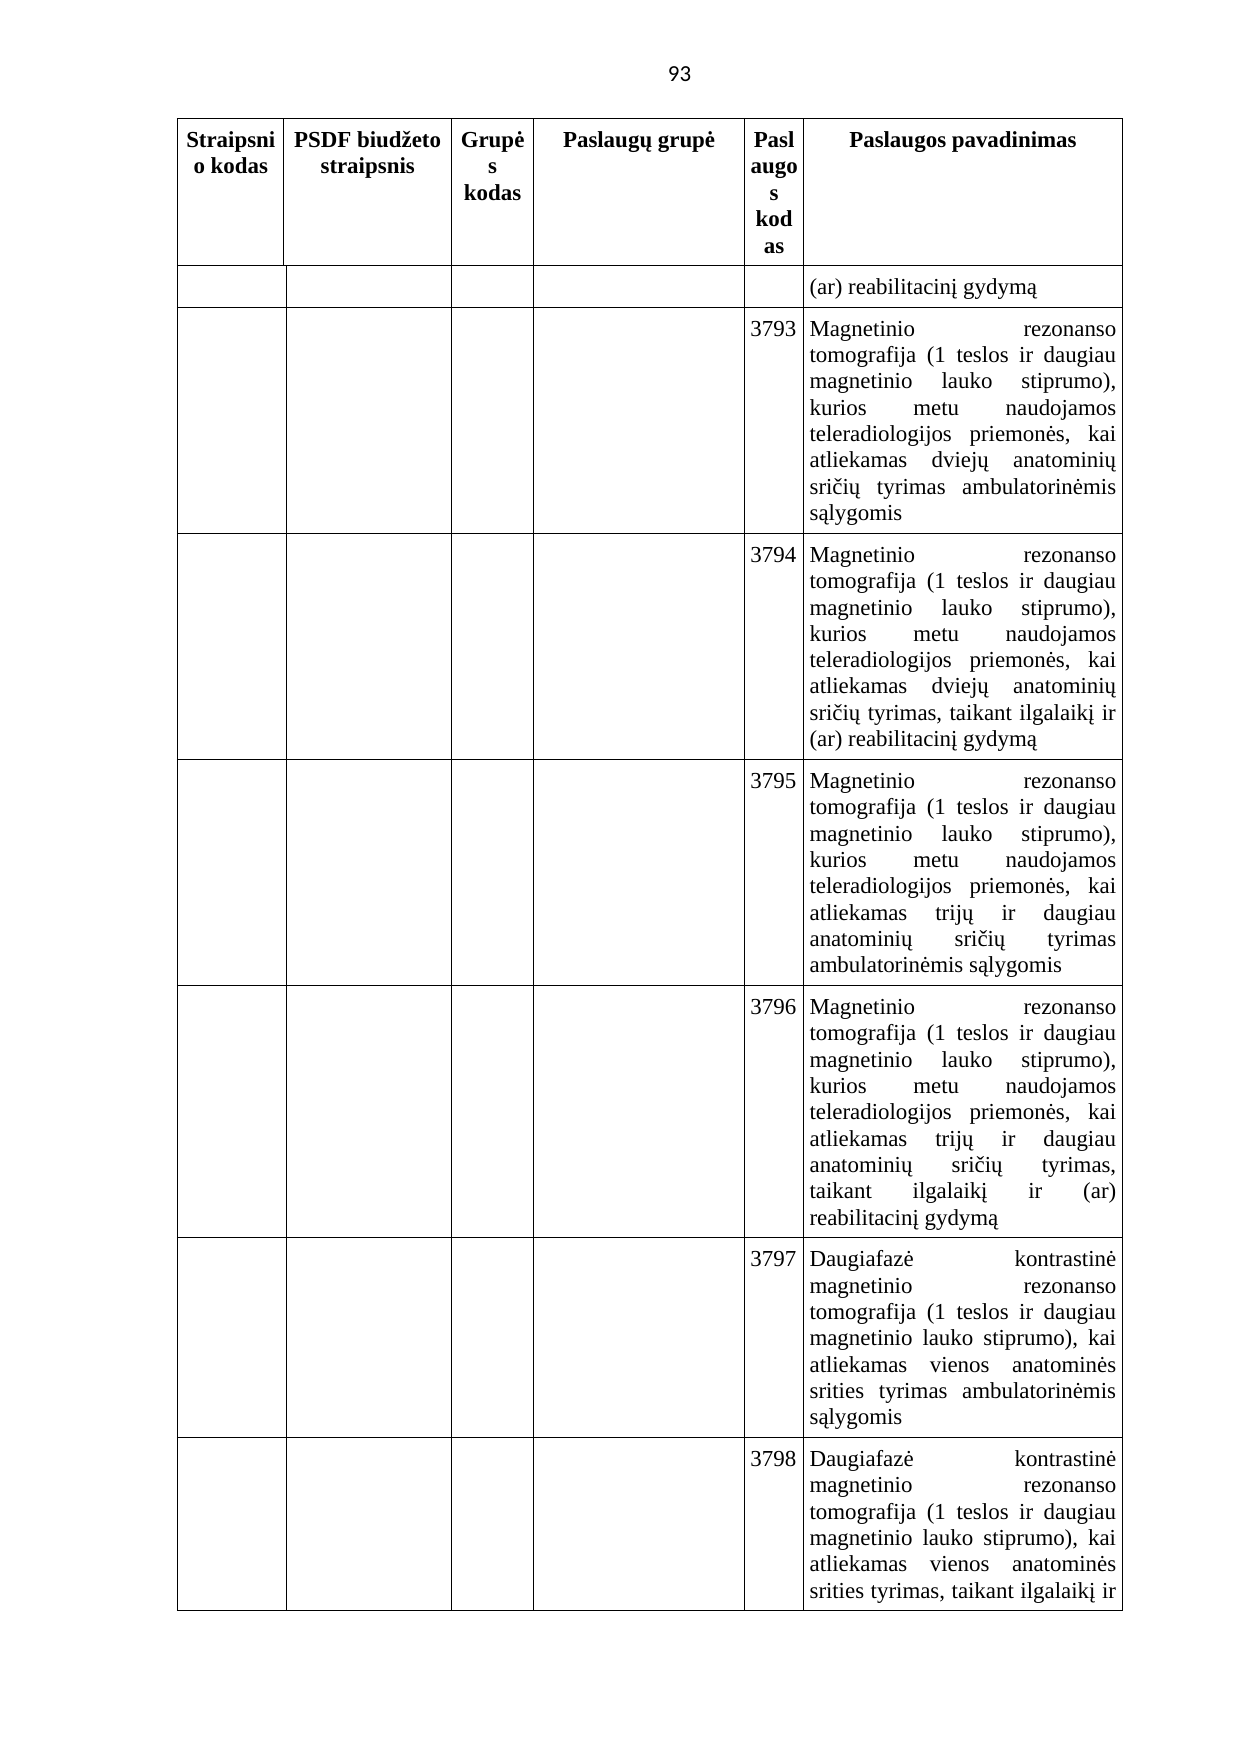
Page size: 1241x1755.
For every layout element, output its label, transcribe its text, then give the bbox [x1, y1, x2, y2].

table_cell 3798 [745, 1438, 803, 1610]
table_cell [534, 1438, 744, 1610]
table_header Paslaugos kodas [745, 119, 803, 265]
table_cell [534, 760, 744, 985]
table_cell [534, 986, 744, 1237]
table_cell [452, 308, 533, 533]
table_header Grupės kodas [452, 119, 533, 265]
table_cell [534, 1238, 744, 1437]
table_cell [534, 534, 744, 759]
table_cell Magnetinio rezonanso tomografija (1 teslos ir daugiau magnetinio lauko stiprumo), kurios metu naudojamos teleradiologijos priemonės, kai atliekamas trijų ir daugiau anatominių sričių tyrimas ambulatorinėmis sąlygomis [804, 760, 1122, 985]
table_cell [287, 266, 451, 307]
table_cell [178, 266, 286, 307]
table_cell Daugiafazė kontrastinė magnetinio rezonanso tomografija (1 teslos ir daugiau magnetinio lauko stiprumo), kai atliekamas vienos anatominės srities tyrimas ambulatorinėmis sąlygomis [804, 1238, 1122, 1437]
table_header PSDF biudžeto straipsnis [284, 119, 451, 265]
table_cell [452, 986, 533, 1237]
table_cell [452, 760, 533, 985]
table_cell [452, 534, 533, 759]
table_cell 3794 [745, 534, 803, 759]
table_cell [287, 1238, 451, 1437]
table_cell 3797 [745, 1238, 803, 1437]
table_cell [178, 1438, 286, 1610]
table_cell Daugiafazė kontrastinė magnetinio rezonanso tomografija (1 teslos ir daugiau magnetinio lauko stiprumo), kai atliekamas vienos anatominės srities tyrimas, taikant ilgalaikį ir [804, 1438, 1122, 1610]
table_cell [534, 308, 744, 533]
table_cell 3796 [745, 986, 803, 1237]
table_cell [287, 986, 451, 1237]
table_cell Magnetinio rezonanso tomografija (1 teslos ir daugiau magnetinio lauko stiprumo), kurios metu naudojamos teleradiologijos priemonės, kai atliekamas dviejų anatominių sričių tyrimas, taikant ilgalaikį ir (ar) reabilitacinį gydymą [804, 534, 1122, 759]
table_cell [178, 760, 286, 985]
table_cell Magnetinio rezonanso tomografija (1 teslos ir daugiau magnetinio lauko stiprumo), kurios metu naudojamos teleradiologijos priemonės, kai atliekamas trijų ir daugiau anatominių sričių tyrimas, taikant ilgalaikį ir (ar) reabilitacinį gydymą [804, 986, 1122, 1237]
table_cell [745, 266, 803, 307]
table_header Straipsnio kodas [178, 119, 283, 265]
table_cell [452, 1438, 533, 1610]
table_cell 3793 [745, 308, 803, 533]
table_cell [287, 760, 451, 985]
table_cell [452, 1238, 533, 1437]
table_cell [287, 1438, 451, 1610]
table_cell 3795 [745, 760, 803, 985]
table_cell [534, 266, 744, 307]
table_cell [178, 1238, 286, 1437]
table_cell (ar) reabilitacinį gydymą [804, 266, 1122, 307]
table_cell [178, 986, 286, 1237]
table_cell [287, 534, 451, 759]
table_header Paslaugos pavadinimas [804, 119, 1122, 265]
table_cell [178, 308, 286, 533]
table_cell Magnetinio rezonanso tomografija (1 teslos ir daugiau magnetinio lauko stiprumo), kurios metu naudojamos teleradiologijos priemonės, kai atliekamas dviejų anatominių sričių tyrimas ambulatorinėmis sąlygomis [804, 308, 1122, 533]
table_header Paslaugų grupė [534, 119, 744, 265]
table_cell [287, 308, 451, 533]
table_cell [452, 266, 533, 307]
table_cell [178, 534, 286, 759]
